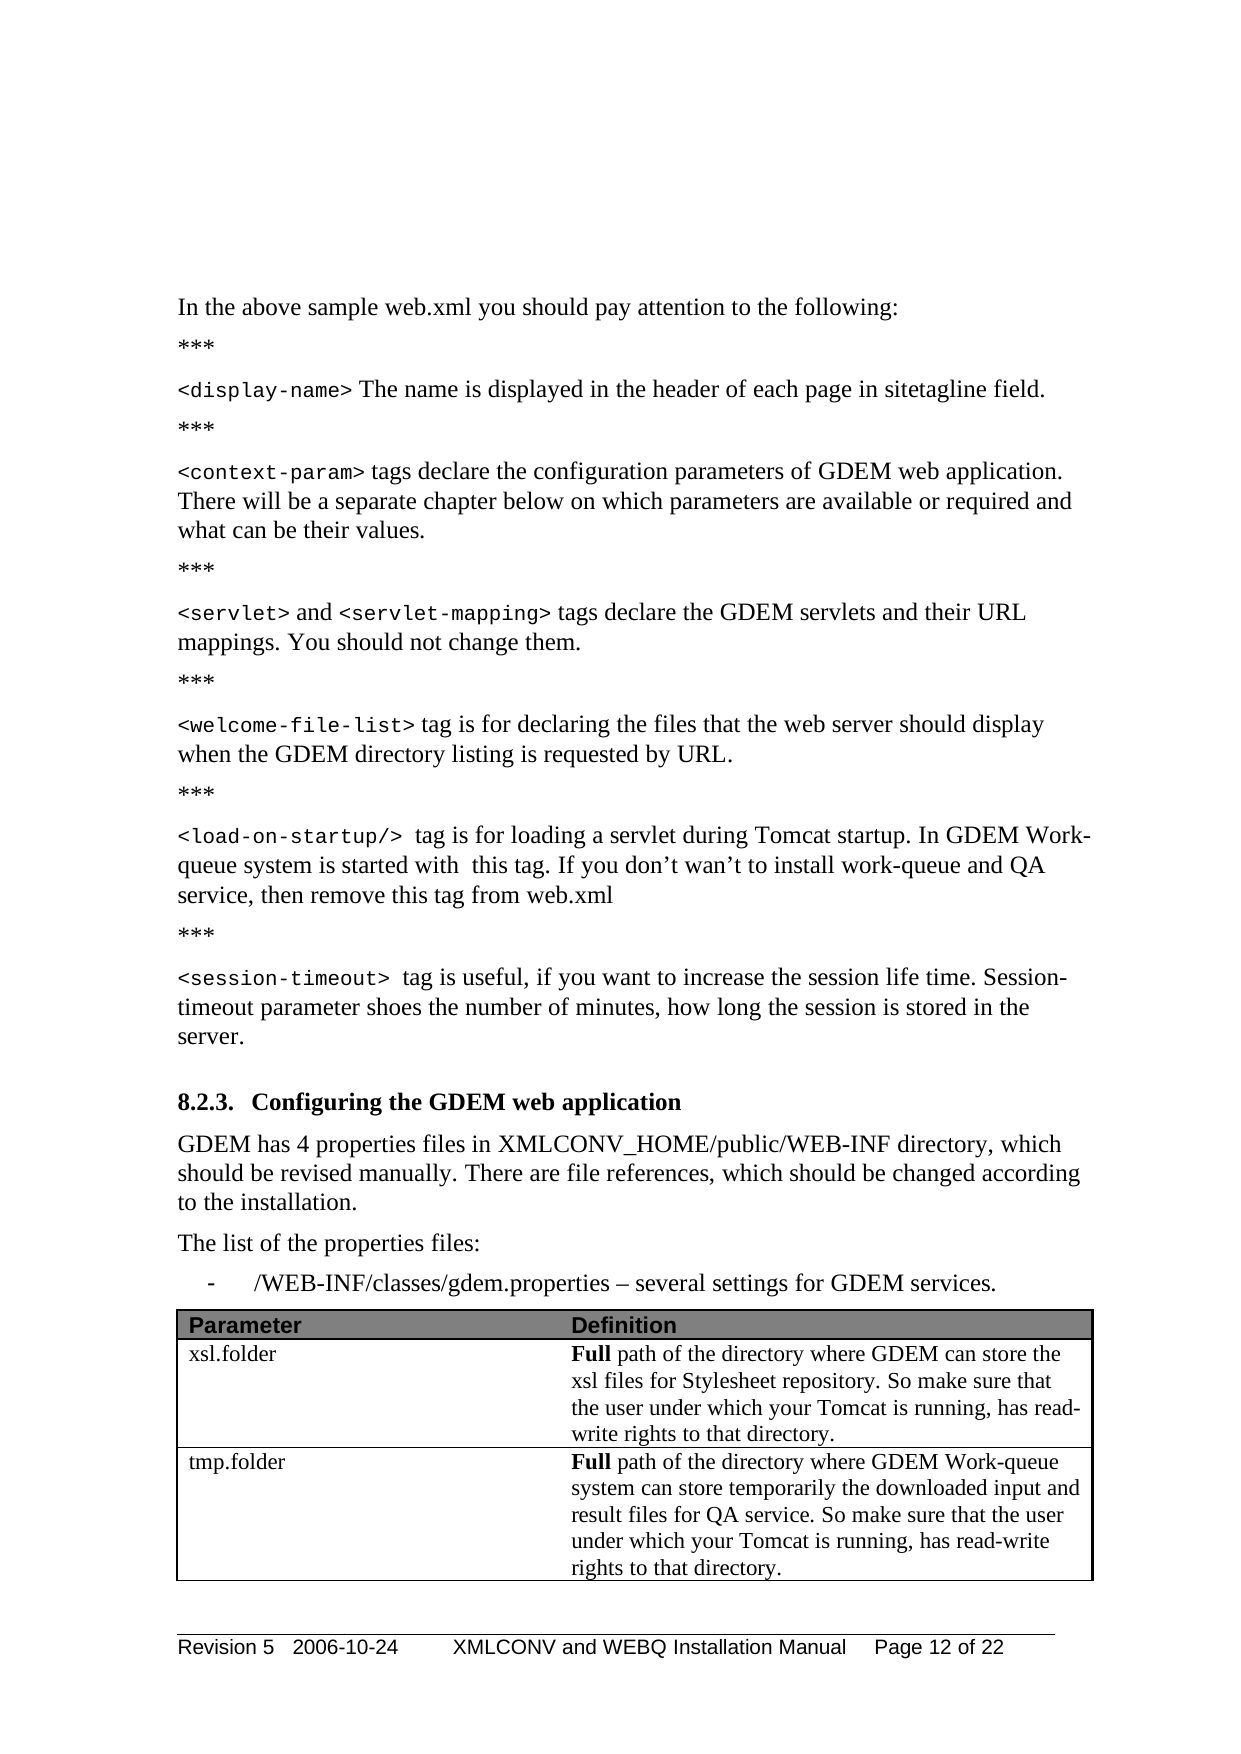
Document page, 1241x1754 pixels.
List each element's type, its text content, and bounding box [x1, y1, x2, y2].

table_cell xsl.folder [178, 1340, 560, 1447]
table_header Parameter [178, 1311, 560, 1338]
text GDEM has 4 properties files in XMLCONV_HOME/public/WEB-INF directory, which should be revised manually. There are file references, which should be changed according to the installation. [177, 1128, 1092, 1216]
subtitle Configuring the GDEM web application [177, 1087, 1092, 1116]
text *** [177, 333, 1092, 362]
text *** [177, 556, 1092, 585]
table_cell Full path of the directory where GDEM Work-queue system can store temporarily the downloaded input and result files for QA service. So make sure that the user under which your Tomcat is running, has read-write rights to that directory. [560, 1448, 1091, 1580]
text <welcome-file-list> tag is for declaring the files that the web server should display when the GDEM directory listing is requested by URL. [177, 709, 1092, 768]
text <display-name> The name is displayed in the header of each page in sitetagline field. [177, 374, 1092, 404]
text The list of the properties files: [177, 1227, 1092, 1256]
text <context-param> tags declare the configuration parameters of GDEM web application. There will be a separate chapter below on which parameters are available or required and what can be their values. [177, 456, 1092, 544]
text In the above sample web.xml you should pay attention to the following: [177, 292, 1092, 321]
text *** [177, 779, 1092, 808]
text *** [177, 668, 1092, 697]
text <session-timeout> tag is useful, if you want to increase the session life time. Session-timeout parameter shoes the number of minutes, how long the session is stored in the server. [177, 962, 1092, 1050]
table_cell tmp.folder [178, 1448, 560, 1580]
table_header Definition [560, 1311, 1091, 1338]
text <servlet> and <servlet-mapping> tags declare the GDEM servlets and their URL mappings. You should not change them. [177, 597, 1092, 656]
table_cell Full path of the directory where GDEM can store the xsl files for Stylesheet repository. So make sure that the user under which your Tomcat is running, has read-write rights to that directory. [560, 1340, 1091, 1447]
text *** [177, 415, 1092, 444]
text <load-on-startup/> tag is for loading a servlet during Tomcat startup. In GDEM Work-queue system is started with this tag. If you don’t wan’t to install work-queue and QA service, then remove this tag from web.xml [177, 820, 1092, 909]
list /WEB-INF/classes/gdem.properties – several settings for GDEM services. [207, 1268, 1092, 1297]
text *** [177, 921, 1092, 950]
